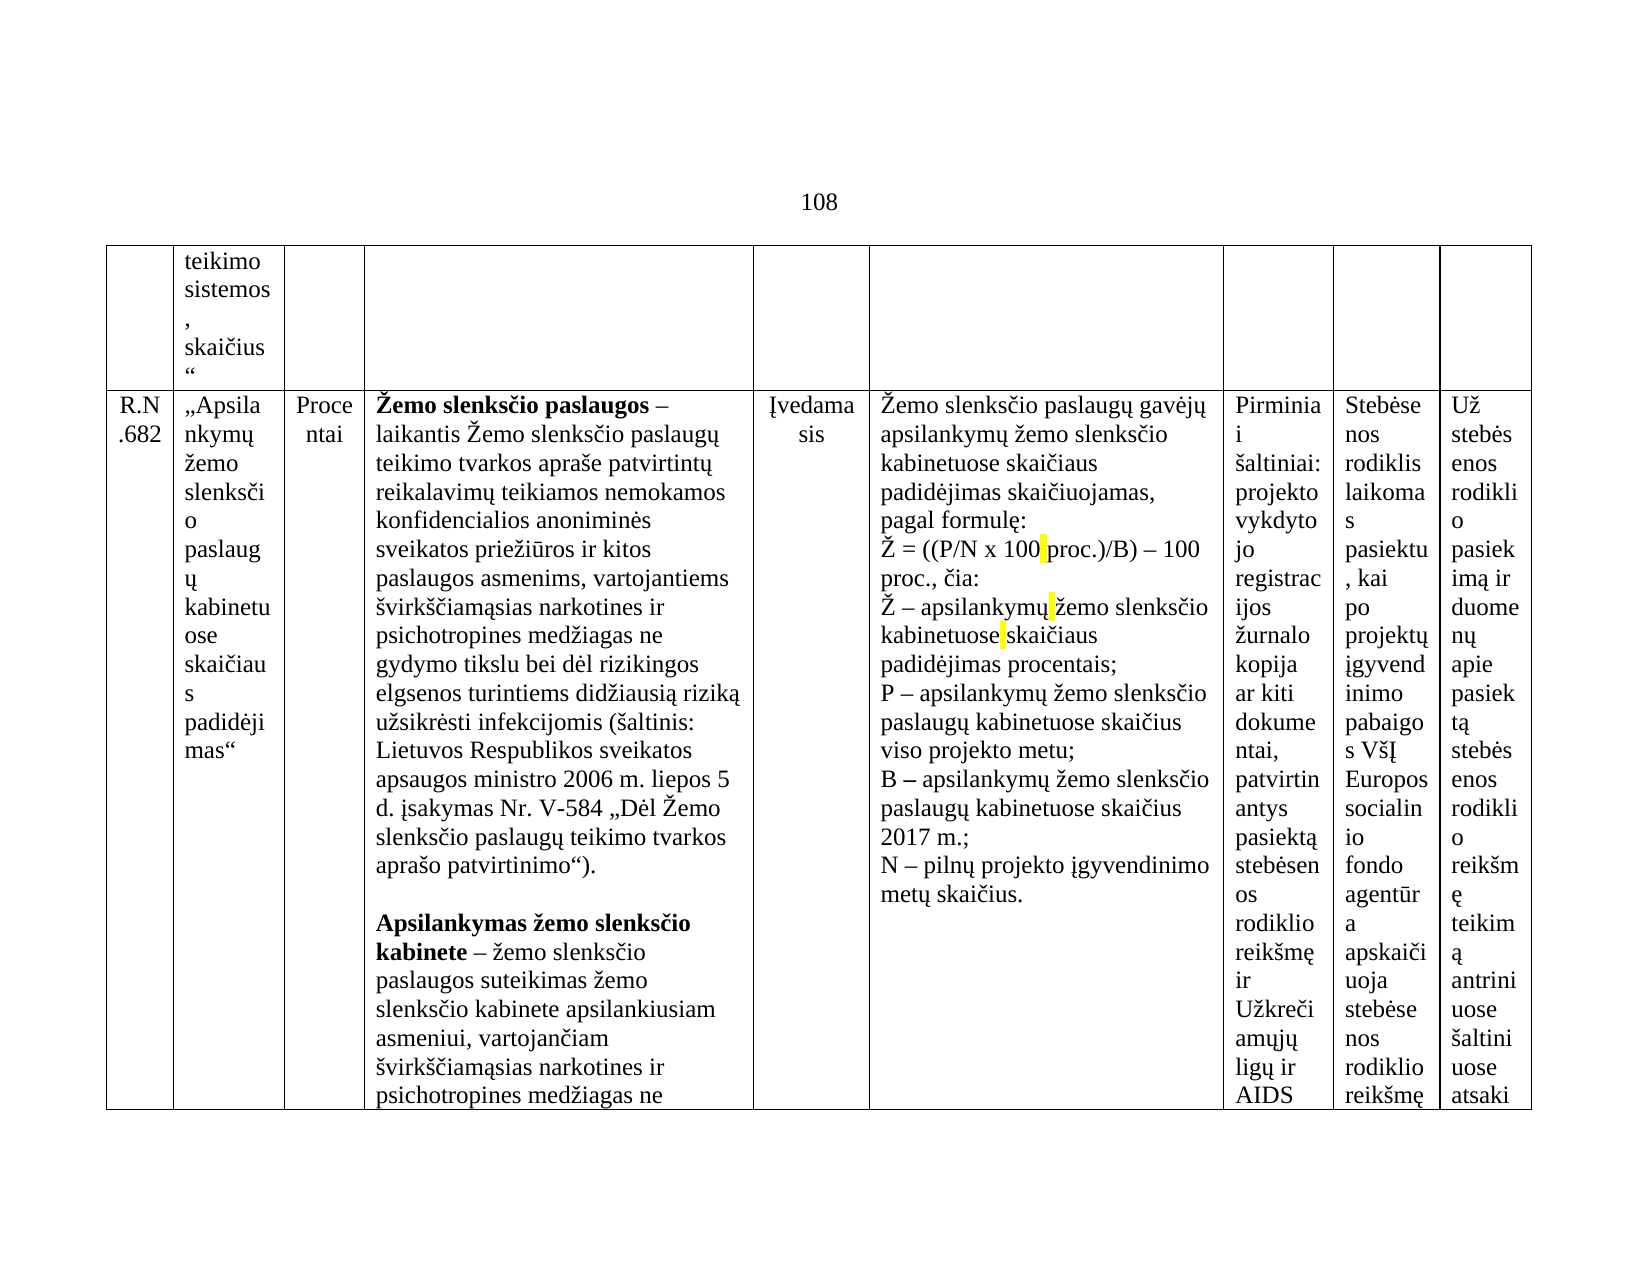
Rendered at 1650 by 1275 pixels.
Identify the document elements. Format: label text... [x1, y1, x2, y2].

table_cell [1441, 246, 1531, 389]
table_cell [1334, 246, 1439, 389]
table_cell Įvedamasis [754, 391, 869, 1109]
table_cell [107, 246, 173, 389]
table_cell teikimo sistemos, skaičius“ [174, 246, 284, 389]
table_cell Pirminiai šaltiniai: projekto vykdytojo registracijos žurnalo kopija ar kiti dokumentai, patvirtinantys pasiektą stebėsenos rodiklio reikšmę ir Užkrečiamųjų ligų ir AIDS [1224, 391, 1333, 1109]
table_cell „Apsilankymų žemo slenksčio paslaugų kabinetuose skaičiaus padidėjimas“ [174, 391, 284, 1109]
table_cell [754, 246, 869, 389]
table_cell Žemo slenksčio paslaugos – laikantis Žemo slenksčio paslaugų teikimo tvarkos apraše patvirtintų reikalavimų teikiamos nemokamos konfidencialios anoniminės sveikatos priežiūros ir kitos paslaugos asmenims, vartojantiems švirkščiamąsias narkotines ir psichotropines medžiagas ne gydymo tikslu bei dėl rizikingos elgsenos turintiems didžiausią riziką užsikrėsti infekcijomis (šaltinis: Lietuvos Respublikos sveikatos apsaugos ministro 2006 m. liepos 5 d. įsakymas Nr. V-584 „Dėl Žemo slenksčio paslaugų teikimo tvarkos aprašo patvirtinimo“). Apsilankymas žemo slenksčio kabinete – žemo slenksčio paslaugos suteikimas žemo slenksčio kabinete apsilankiusiam asmeniui, vartojančiam švirkščiamąsias narkotines ir psichotropines medžiagas ne [365, 391, 753, 1109]
table_cell R.N.682 [107, 391, 173, 1109]
table_cell Už stebėsenos rodiklio pasiekimą ir duomenų apie pasiektą stebėsenos rodiklio reikšmę teikimą antriniuose šaltiniuose atsaki [1441, 391, 1531, 1109]
table_cell Stebėsenos rodiklis laikomas pasiektu, kai po projektų įgyvendinimo pabaigos VšĮ Europos socialinio fondo agentūra apskaičiuoja stebėsenos rodiklio reikšmę [1334, 391, 1439, 1109]
table_cell [870, 246, 1223, 389]
table_cell [365, 246, 753, 389]
table_cell Žemo slenksčio paslaugų gavėjų apsilankymų žemo slenksčio kabinetuose skaičiaus padidėjimas skaičiuojamas, pagal formulę: Ž = ((P/N x 100 proc.)/B) – 100 proc., čia: Ž – apsilankymų žemo slenksčio kabinetuose skaičiaus padidėjimas procentais; P – apsilankymų žemo slenksčio paslaugų kabinetuose skaičius viso projekto metu; B – apsilankymų žemo slenksčio paslaugų kabinetuose skaičius 2017 m.; N – pilnų projekto įgyvendinimo metų skaičius. [870, 391, 1223, 1109]
table_cell [285, 246, 364, 389]
table_cell [1224, 246, 1333, 389]
table_cell Procentai [285, 391, 364, 1109]
